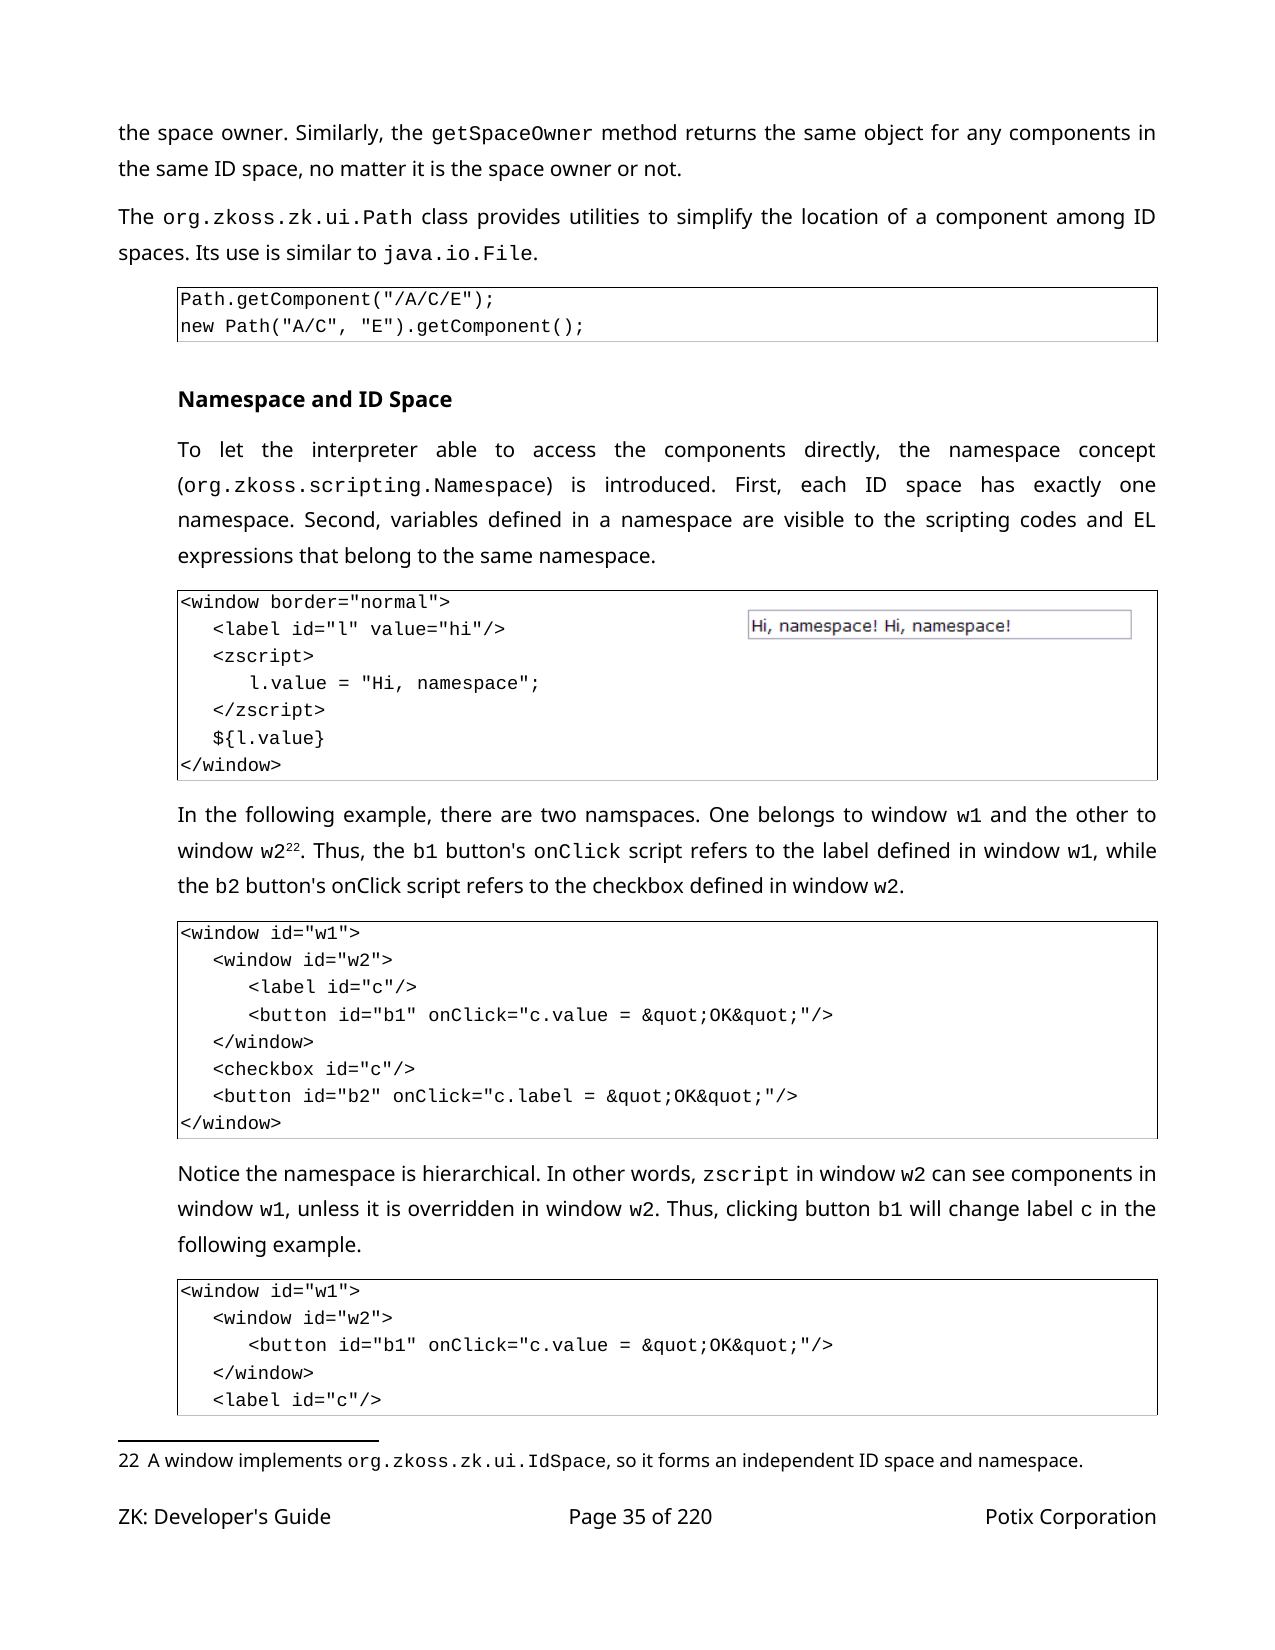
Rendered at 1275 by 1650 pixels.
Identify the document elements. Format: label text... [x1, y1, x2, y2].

text </window> [178, 1361, 1157, 1385]
text </window> [178, 1111, 1157, 1138]
subtitle Namespace and ID Space [177, 384, 1157, 414]
text <button id="b1" onClick="c.value = &quot;OK&quot;"/> [178, 1333, 1157, 1358]
picture [743, 606, 1137, 642]
text </zscript> [178, 698, 1157, 723]
text To let the interpreter able to access the components directly, the namespace concept (org.zkoss.scripting.Namespace) is introduced. First, each ID space has exactly one namespace. Second, variables defined in a namespace are visible to the scripting codes and EL expressions that belong to the same namespace. [177, 435, 1157, 569]
text <window id="w2"> [178, 1306, 1157, 1330]
text <label id="l" value="hi"/> [178, 617, 743, 641]
text <checkbox id="c"/> [178, 1057, 1157, 1081]
text <button id="b2" onClick="c.label = &quot;OK&quot;"/> [178, 1084, 1157, 1108]
text ${l.value} [178, 726, 1157, 750]
text <window id="w1"> [178, 1280, 1157, 1303]
text <zscript> [178, 644, 1157, 668]
text The org.zkoss.zk.ui.Path class provides utilities to simplify the location of a component among ID spaces. Its use is similar to java.io.File. [118, 202, 1157, 267]
text <label id="c"/> [178, 1388, 1157, 1415]
text <label id="c"/> [178, 975, 1157, 999]
text the space owner. Similarly, the getSpaceOwner method returns the same object for any components in the same ID space, no matter it is the space owner or not. [118, 118, 1157, 182]
text new Path("A/C", "E").getComponent(); [178, 314, 1157, 341]
text A window implements org.zkoss.zk.ui.IdSpace, so it forms an independent ID space and namespace. [118, 1447, 1157, 1473]
text In the following example, there are two namspaces. One belongs to window w1 and the other to window w2. Thus, the b1 button's onClick script refers to the label defined in window w1, while the b2 button's onClick script refers to the checkbox defined in window w2. [177, 801, 1157, 900]
text <window id="w1"> [178, 922, 1157, 945]
text <button id="b1" onClick="c.value = &quot;OK&quot;"/> [178, 1002, 1157, 1027]
text <window id="w2"> [178, 948, 1157, 972]
text </window> [178, 753, 1157, 780]
text <window border="normal"> [178, 591, 1157, 614]
text Notice the namespace is hierarchical. In other words, zscript in window w2 can see components in window w1, unless it is overridden in window w2. Thus, clicking button b1 will change label c in the following example. [177, 1159, 1157, 1258]
text </window> [178, 1029, 1157, 1054]
text l.value = "Hi, namespace"; [178, 671, 1157, 695]
text Path.getComponent("/A/C/E"); [178, 288, 1157, 311]
